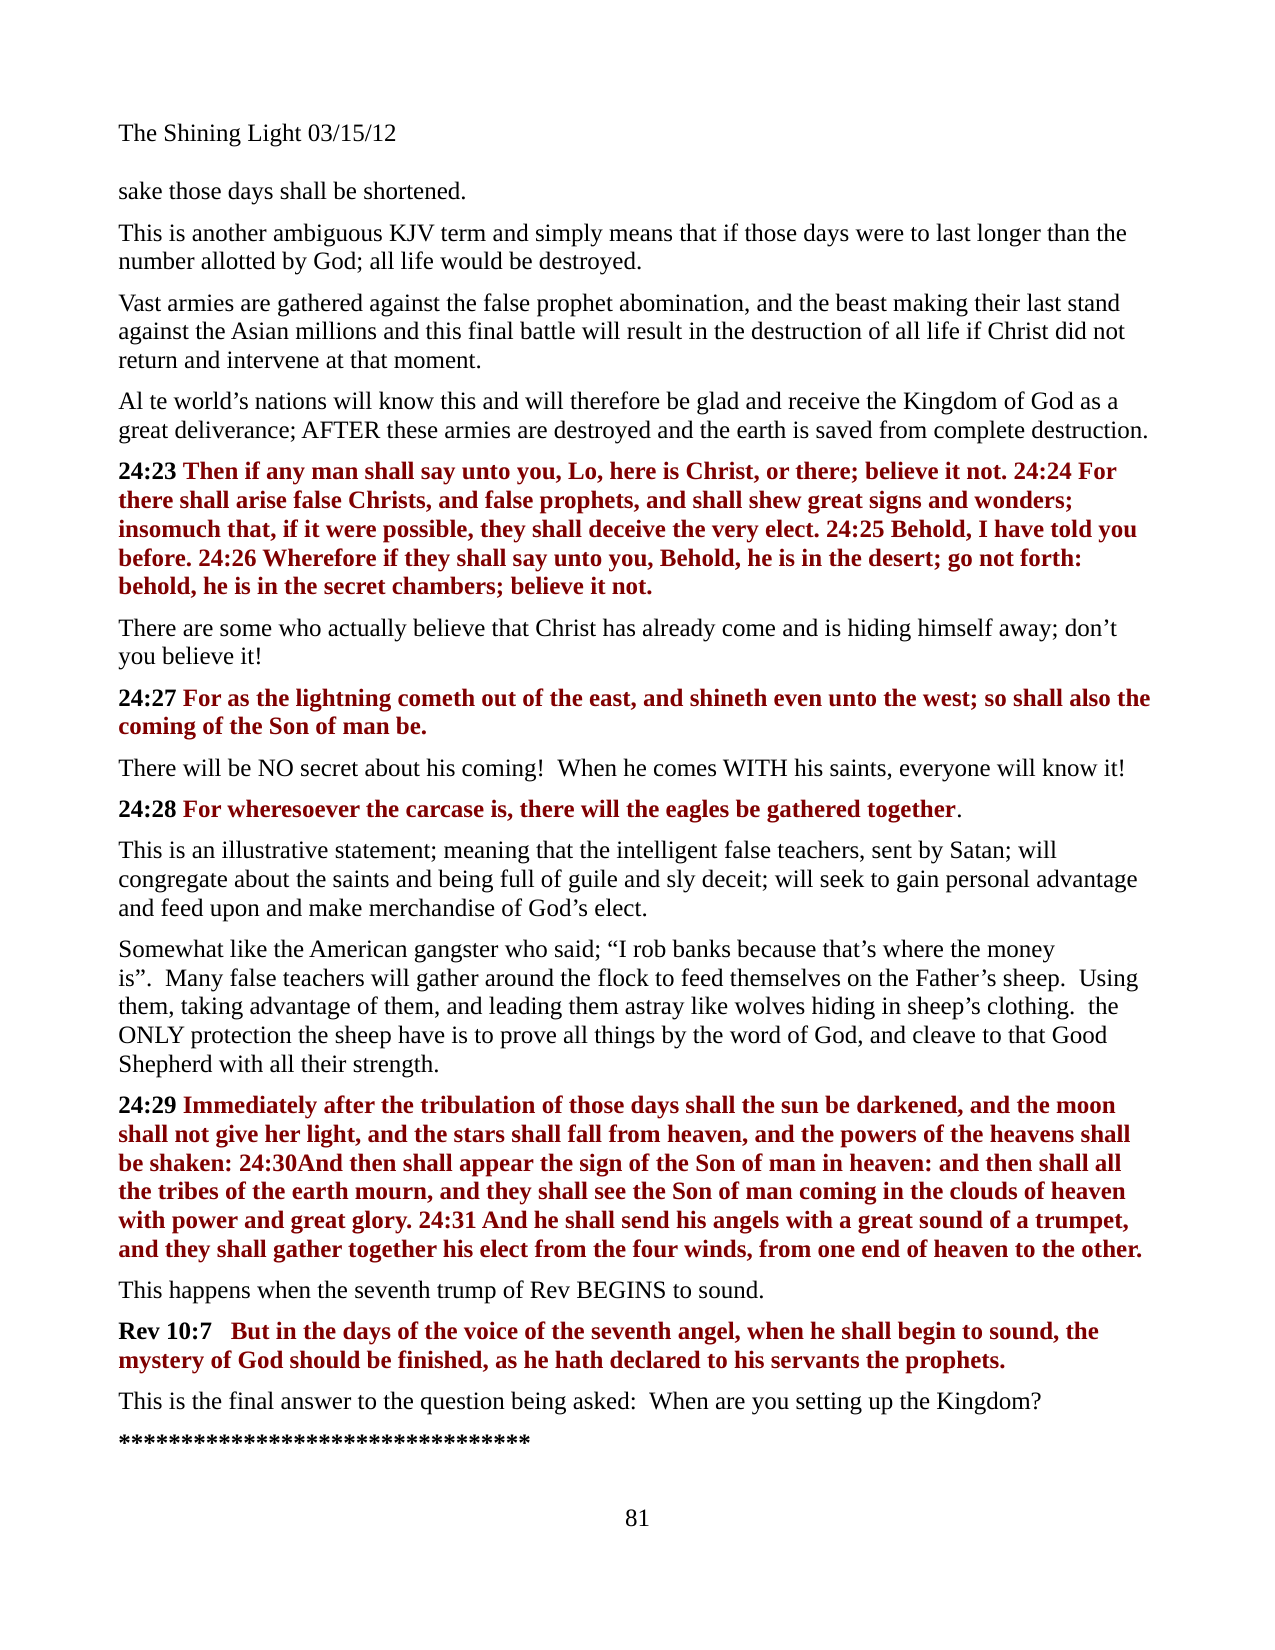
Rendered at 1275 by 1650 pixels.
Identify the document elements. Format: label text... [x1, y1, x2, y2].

text Rev 10:7 But in the days of the voice of the seventh angel, when he shall begin to sound, the mystery of God should be finished, as he hath declared to his servants the prophets. [118, 1316, 1157, 1374]
text sake those days shall be shortened. [118, 176, 1157, 205]
text 24:23 Then if any man shall say unto you, Lo, here is Christ, or there; believe it not. 24:24 For there shall arise false Christs, and false prophets, and shall shew great signs and wonders; insomuch that, if it were possible, they shall deceive the very elect. 24:25 Behold, I have told you before. 24:26 Wherefore if they shall say unto you, Behold, he is in the desert; go not forth: behold, he is in the secret chambers; believe it not. [118, 456, 1157, 600]
text ********************************* [118, 1428, 1157, 1456]
text 24:29 Immediately after the tribulation of those days shall the sun be darkened, and the moon shall not give her light, and the stars shall fall from heaven, and the powers of the heavens shall be shaken: 24:30And then shall appear the sign of the Son of man in heaven: and then shall all the tribes of the earth mourn, and they shall see the Son of man coming in the clouds of heaven with power and great glory. 24:31 And he shall send his angels with a great sound of a trumpet, and they shall gather together his elect from the four winds, from one end of heaven to the other. [118, 1090, 1157, 1263]
text There are some who actually believe that Christ has already come and is hiding himself away; don’t you believe it! [118, 613, 1157, 670]
text Somewhat like the American gangster who said; “I rob banks because that’s where the money is”. Many false teachers will gather around the flock to feed themselves on the Father’s sheep. Using them, taking advantage of them, and leading them astray like wolves hiding in sheep’s clothing. the ONLY protection the sheep have is to prove all things by the word of God, and cleave to that Good Shepherd with all their strength. [118, 934, 1157, 1078]
text This is another ambiguous KJV term and simply means that if those days were to last longer than the number allotted by God; all life would be destroyed. [118, 218, 1157, 275]
text 24:27 For as the lightning cometh out of the east, and shineth even unto the west; so shall also the coming of the Son of man be. [118, 683, 1157, 740]
text This is the final answer to the question being asked: When are you setting up the Kingdom? [118, 1386, 1157, 1415]
text There will be NO secret about his coming! When he comes WITH his saints, everyone will know it! [118, 753, 1157, 781]
text This happens when the seventh trump of Rev BEGINS to sound. [118, 1275, 1157, 1304]
text 24:28 For wheresoever the carcase is, there will the eagles be gathered together. [118, 794, 1157, 823]
text Al te world’s nations will know this and will therefore be glad and receive the Kingdom of God as a great deliverance; AFTER these armies are destroyed and the earth is saved from complete destruction. [118, 386, 1157, 444]
text Vast armies are gathered against the false prophet abomination, and the beast making their last stand against the Asian millions and this final battle will result in the destruction of all life if Christ did not return and intervene at that moment. [118, 288, 1157, 374]
text This is an illustrative statement; meaning that the intelligent false teachers, sent by Satan; will congregate about the saints and being full of guile and sly deceit; will seek to gain personal advantage and feed upon and make merchandise of God’s elect. [118, 835, 1157, 921]
